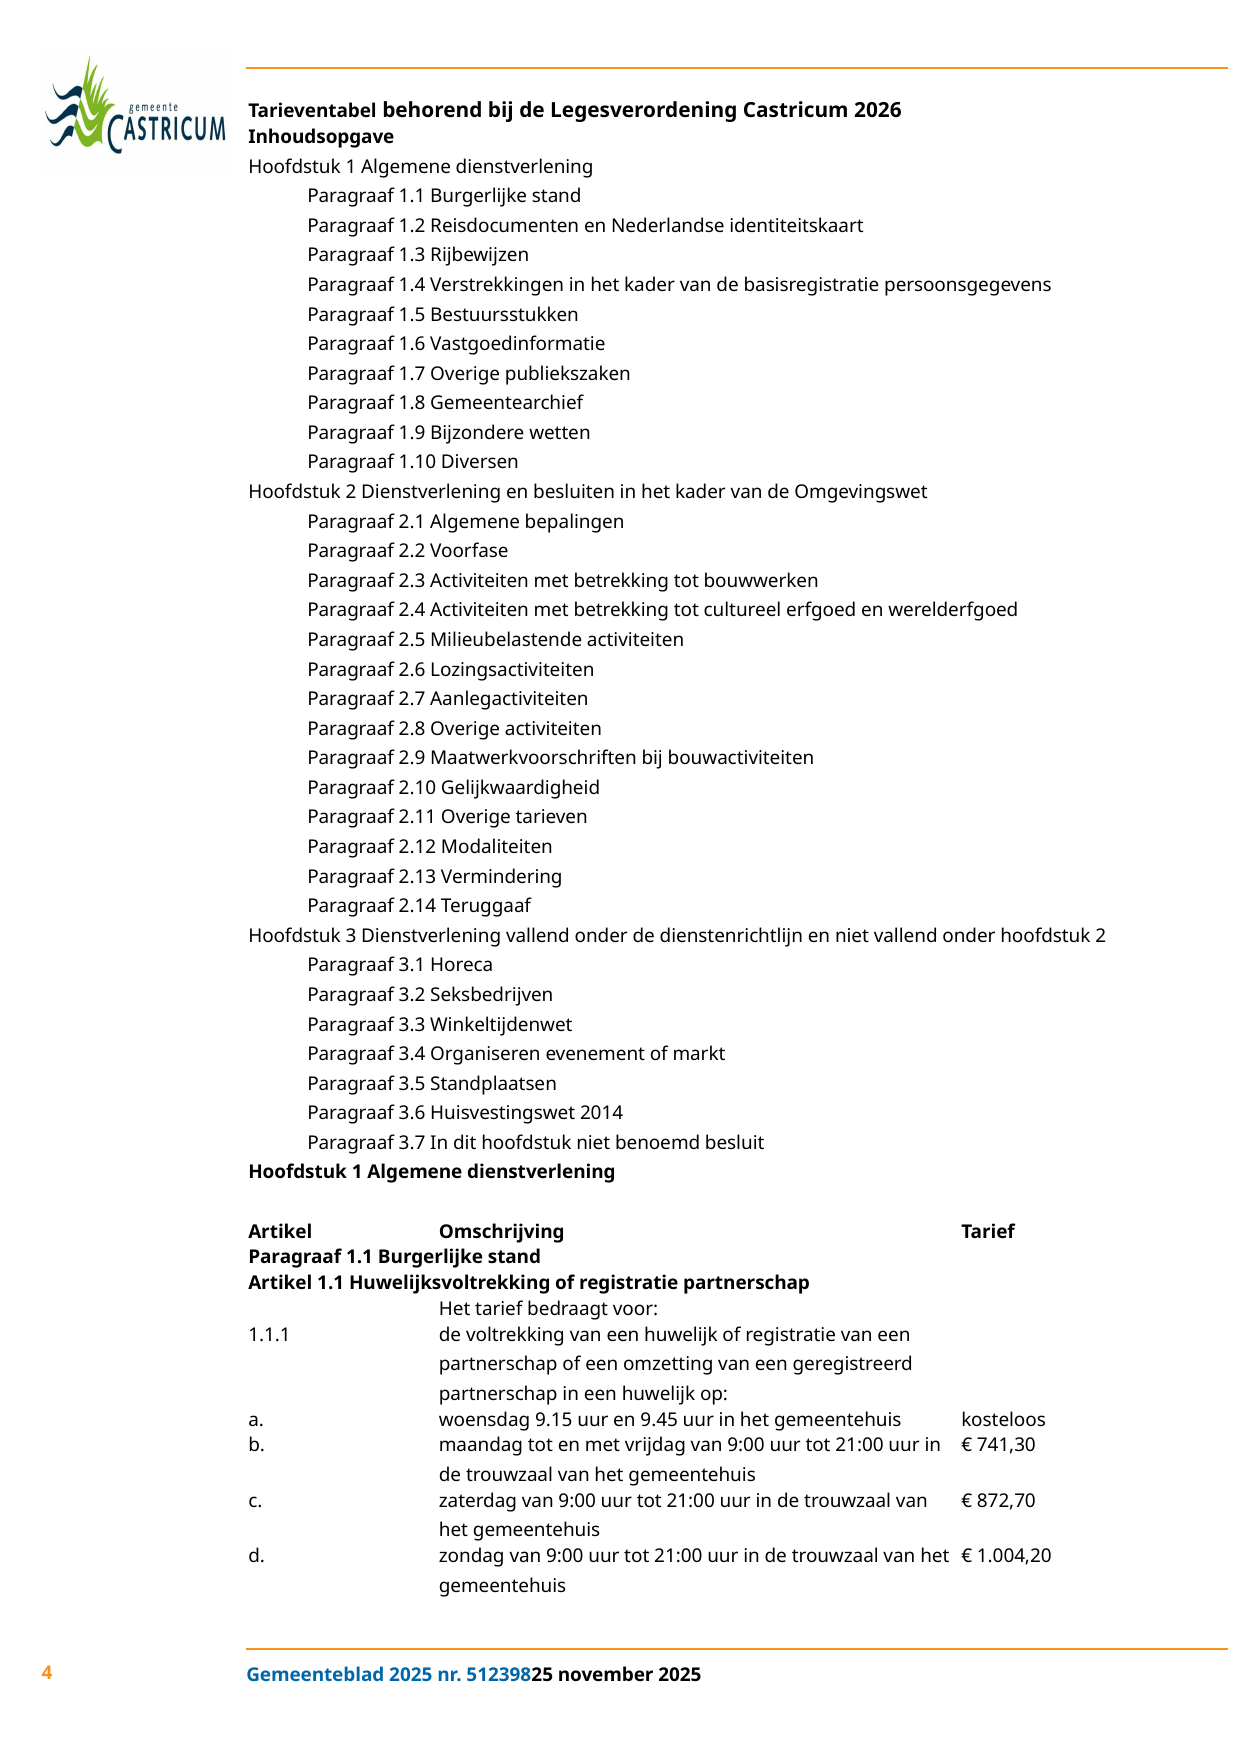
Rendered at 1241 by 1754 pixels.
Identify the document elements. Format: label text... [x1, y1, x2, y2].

list Paragraaf 2.7 Aanlegactiviteiten [248, 685, 1152, 711]
list Paragraaf 1.6 Vastgoedinformatie [248, 330, 1152, 356]
list Paragraaf 3.7 In dit hoofdstuk niet benoemd besluit [248, 1129, 1152, 1155]
list Paragraaf 2.1 Algemene bepalingen [248, 508, 1152, 534]
table_cell Artikel 1.1 Huwelijksvoltrekking of registratie partnerschap [248, 1270, 1152, 1295]
list Paragraaf 2.4 Activiteiten met betrekking tot cultureel erfgoed en werelderfgoed [248, 597, 1152, 622]
list Paragraaf 3.3 Winkeltijdenwet [248, 1011, 1152, 1037]
table_cell woensdag 9.15 uur en 9.45 uur in het gemeentehuis [439, 1406, 961, 1432]
text Tarieventabel behorend bij de Legesverordening Castricum 2026 [248, 95, 1152, 123]
list Paragraaf 1.9 Bijzondere wetten [248, 419, 1152, 445]
table_cell Paragraaf 1.1 Burgerlijke stand [248, 1244, 1152, 1269]
text Inhoudsopgave [248, 123, 1152, 149]
list Paragraaf 1.4 Verstrekkingen in het kader van de basisregistratie persoonsgegevens [248, 271, 1152, 297]
table_cell € 1.004,20 [961, 1542, 1152, 1597]
list Paragraaf 2.5 Milieubelastende activiteiten [248, 626, 1152, 652]
list Paragraaf 2.14 Teruggaaf [248, 892, 1152, 918]
table_cell maandag tot en met vrijdag van 9:00 uur tot 21:00 uur in de trouwzaal van het gemeentehuis [439, 1432, 961, 1487]
list Paragraaf 2.8 Overige activiteiten [248, 715, 1152, 741]
list Paragraaf 2.9 Maatwerkvoorschriften bij bouwactiviteiten [248, 744, 1152, 770]
table_cell b. [248, 1432, 439, 1487]
list Paragraaf 1.3 Rijbewijzen [248, 242, 1152, 267]
table_cell € 741,30 [961, 1432, 1152, 1487]
list Paragraaf 3.6 Huisvestingswet 2014 [248, 1099, 1152, 1125]
table_header Artikel [248, 1218, 439, 1244]
list Paragraaf 3.1 Horeca [248, 952, 1152, 977]
list Paragraaf 3.4 Organiseren evenement of markt [248, 1040, 1152, 1066]
list Paragraaf 2.2 Voorfase [248, 537, 1152, 563]
picture [41, 47, 231, 172]
table_cell c. [248, 1487, 439, 1542]
list Paragraaf 1.7 Overige publiekszaken [248, 360, 1152, 386]
text Hoofdstuk 1 Algemene dienstverlening [248, 153, 1152, 179]
table_cell [248, 1295, 439, 1321]
list Paragraaf 1.1 Burgerlijke stand [248, 182, 1152, 208]
table_cell 1.1.1 [248, 1321, 439, 1406]
list Paragraaf 2.6 Lozingsactiviteiten [248, 656, 1152, 682]
table_cell Het tarief bedraagt voor: [439, 1295, 961, 1321]
table_cell a. [248, 1406, 439, 1432]
table_cell € 872,70 [961, 1487, 1152, 1542]
list Paragraaf 2.12 Modaliteiten [248, 833, 1152, 859]
text Hoofdstuk 2 Dienstverlening en besluiten in het kader van de Omgevingswet [248, 478, 1152, 504]
list Paragraaf 1.2 Reisdocumenten en Nederlandse identiteitskaart [248, 212, 1152, 238]
table_cell zondag van 9:00 uur tot 21:00 uur in de trouwzaal van het gemeentehuis [439, 1542, 961, 1597]
text Hoofdstuk 3 Dienstverlening vallend onder de dienstenrichtlijn en niet vallend onder hoofdstuk 2 [248, 922, 1152, 948]
list Paragraaf 3.5 Standplaatsen [248, 1070, 1152, 1096]
list Paragraaf 3.2 Seksbedrijven [248, 981, 1152, 1007]
table_cell [961, 1321, 1152, 1406]
table_cell d. [248, 1542, 439, 1597]
list Paragraaf 1.8 Gemeentearchief [248, 389, 1152, 415]
table_cell [961, 1295, 1152, 1321]
list Paragraaf 2.3 Activiteiten met betrekking tot bouwwerken [248, 567, 1152, 593]
table_cell kosteloos [961, 1406, 1152, 1432]
table_header Omschrijving [439, 1218, 961, 1244]
table_header Tarief [961, 1218, 1152, 1244]
list Paragraaf 1.5 Bestuursstukken [248, 301, 1152, 327]
list Paragraaf 2.13 Vermindering [248, 863, 1152, 889]
list Paragraaf 2.10 Gelijkwaardigheid [248, 774, 1152, 800]
text Hoofdstuk 1 Algemene dienstverlening [248, 1159, 1152, 1184]
list Paragraaf 2.11 Overige tarieven [248, 804, 1152, 829]
table_cell de voltrekking van een huwelijk of registratie van een partnerschap of een omzetting van een geregistreerd partnerschap in een huwelijk op: [439, 1321, 961, 1406]
list Paragraaf 1.10 Diversen [248, 449, 1152, 474]
table_cell zaterdag van 9:00 uur tot 21:00 uur in de trouwzaal van het gemeentehuis [439, 1487, 961, 1542]
